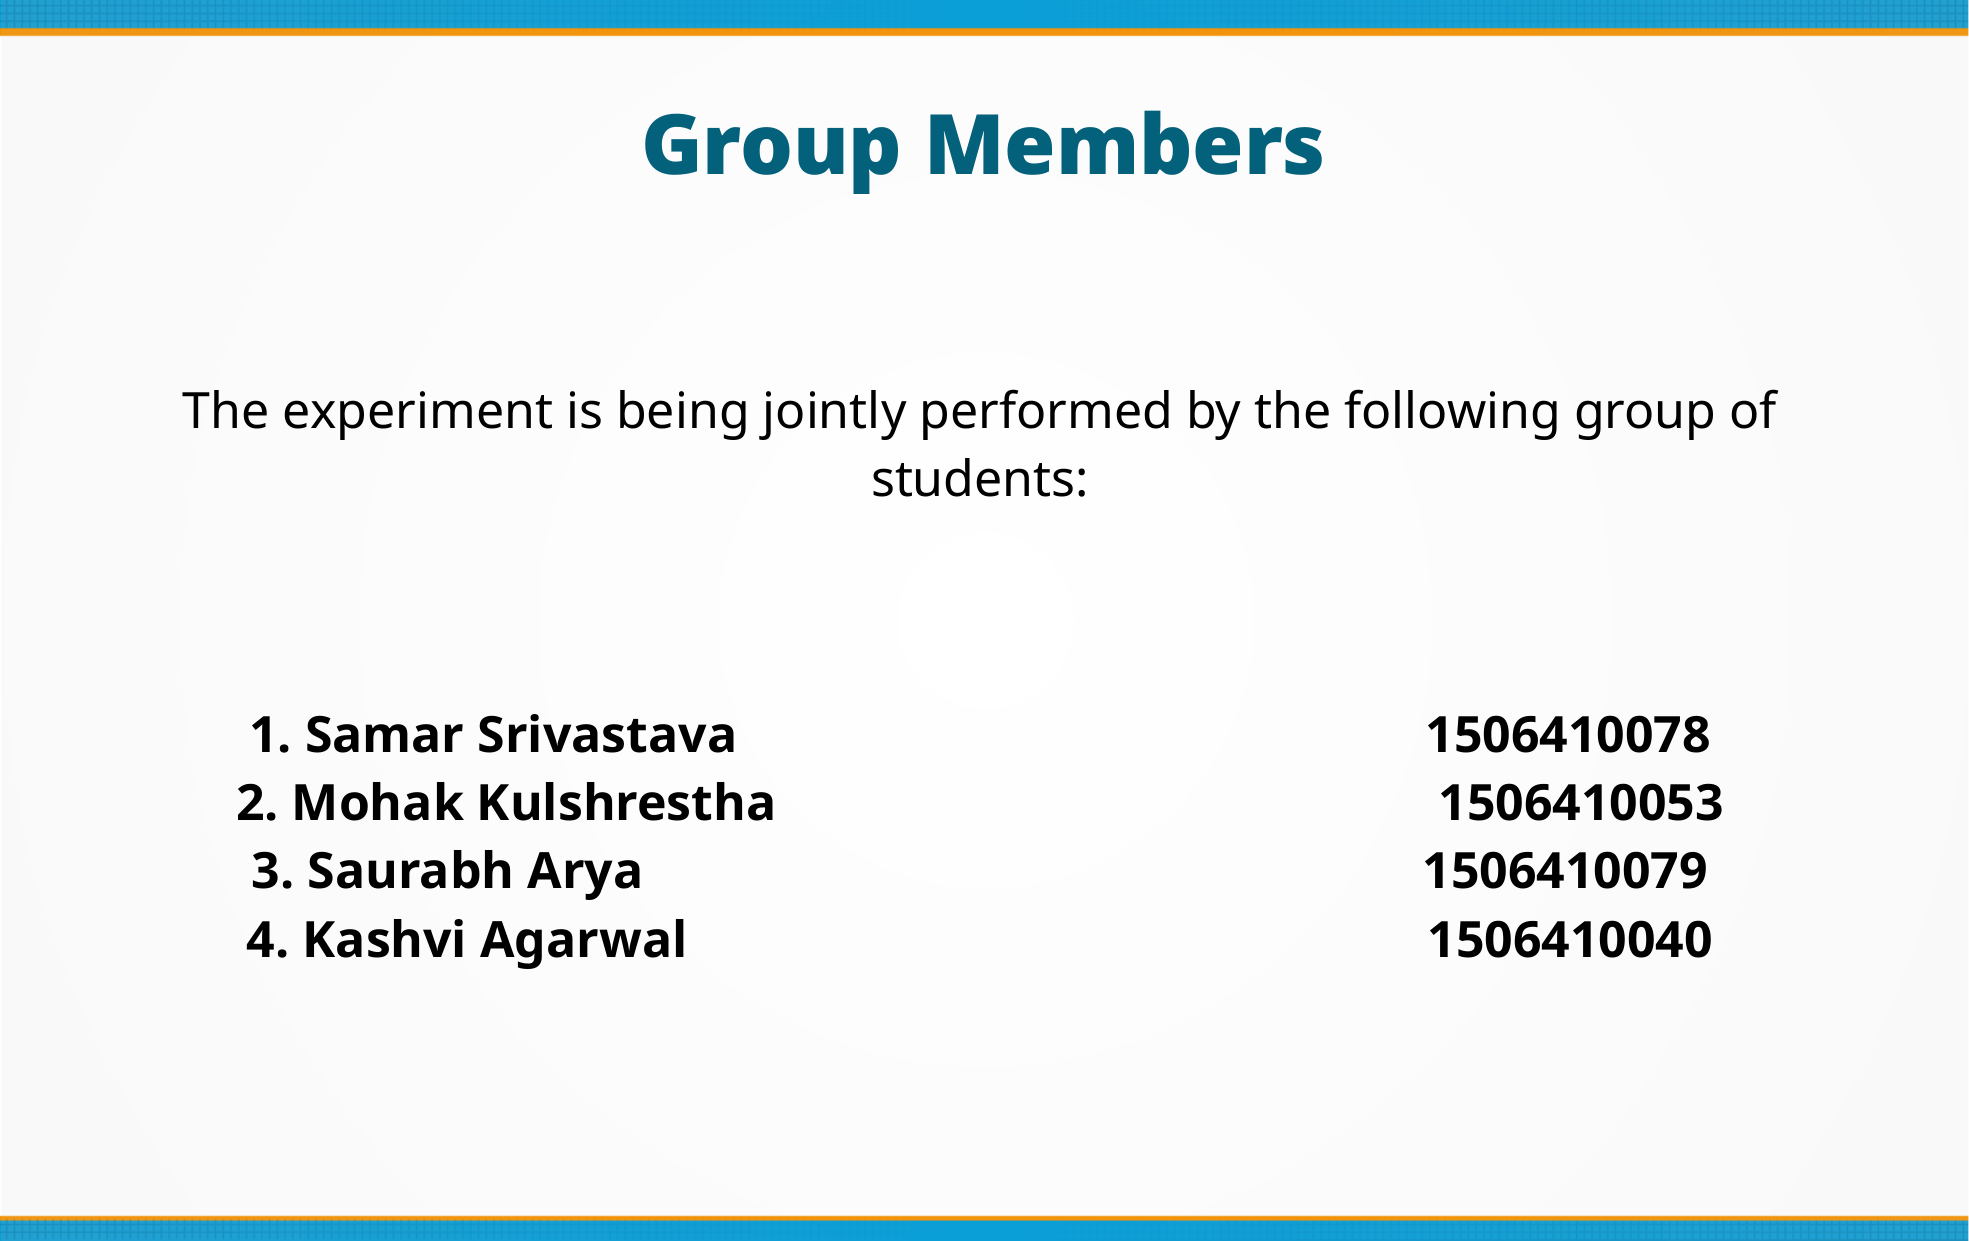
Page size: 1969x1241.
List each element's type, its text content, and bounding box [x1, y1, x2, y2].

picture [0, 0, 1969, 1241]
text_box The experiment is being jointly performed by the following group of students: Samar Srivastava 1506410078 Mohak Kulshrestha 1506410053 Saurabh Arya 1506410079 Kashvi Agarwal 1506410040 [94, 408, 1867, 938]
subtitle Group Members [98, 49, 1870, 237]
